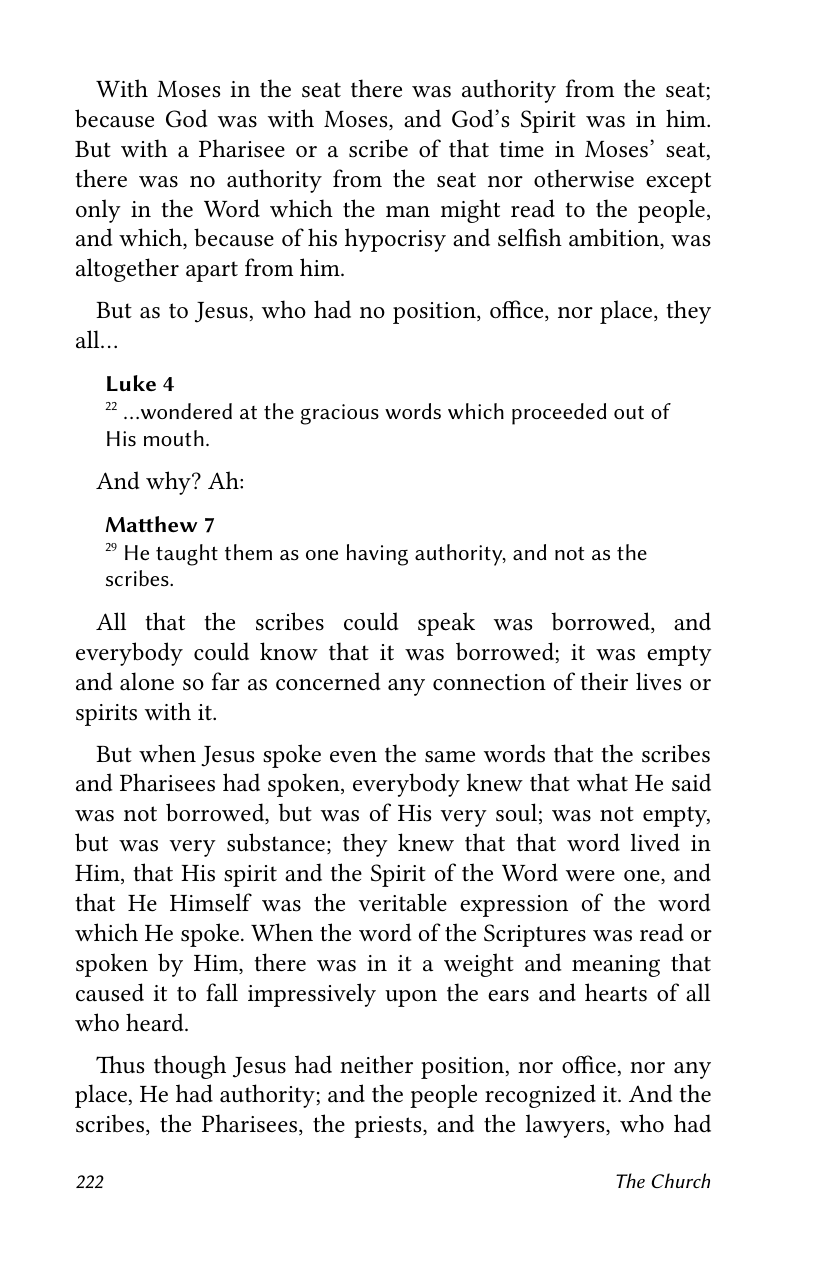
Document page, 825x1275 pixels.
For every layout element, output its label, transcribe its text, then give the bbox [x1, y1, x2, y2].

text And why? Ah: [75, 467, 712, 496]
text But when Jesus spoke even the same words that the scribes and Pharisees had spoken, everybody knew that what He said was not borrowed, but was of His very soul; was not empty, but was very substance; they knew that that word lived in Him, that His spirit and the Spirit of the Word were one, and that He Himself was the veritable expression of the word which He spoke. When the word of the Scriptures was read or spoken by Him, there was in it a weight and meaning that caused it to fall impressively upon the ears and hearts of all who heard. [75, 739, 712, 1037]
text Matthew 7 [105, 512, 712, 538]
text 22 ...wondered at the gracious words which proceeded out of His mouth. [105, 399, 682, 452]
text All that the scribes could speak was borrowed, and everybody could know that it was borrowed; it was empty and alone so far as concerned any connection of their lives or spirits with it. [75, 608, 712, 726]
text But as to Jesus, who had no position, office, nor place, they all… [75, 296, 712, 355]
text With Moses in the seat there was authority from the seat; because God was with Moses, and God’s Spirit was in him. But with a Pharisee or a scribe of that time in Moses’ seat, there was no authority from the seat nor otherwise except only in the Word which the man might read to the people, and which, because of his hypocrisy and selfish ambition, was altogether apart from him. [75, 75, 712, 283]
text Thus though Jesus had neither position, nor office, nor any place, He had authority; and the people recognized it. And the scribes, the Pharisees, the priests, and the lawyers, who had [75, 1051, 712, 1139]
text 29 He taught them as one having authority, and not as the scribes. [105, 539, 682, 592]
text Luke 4 [105, 371, 712, 397]
